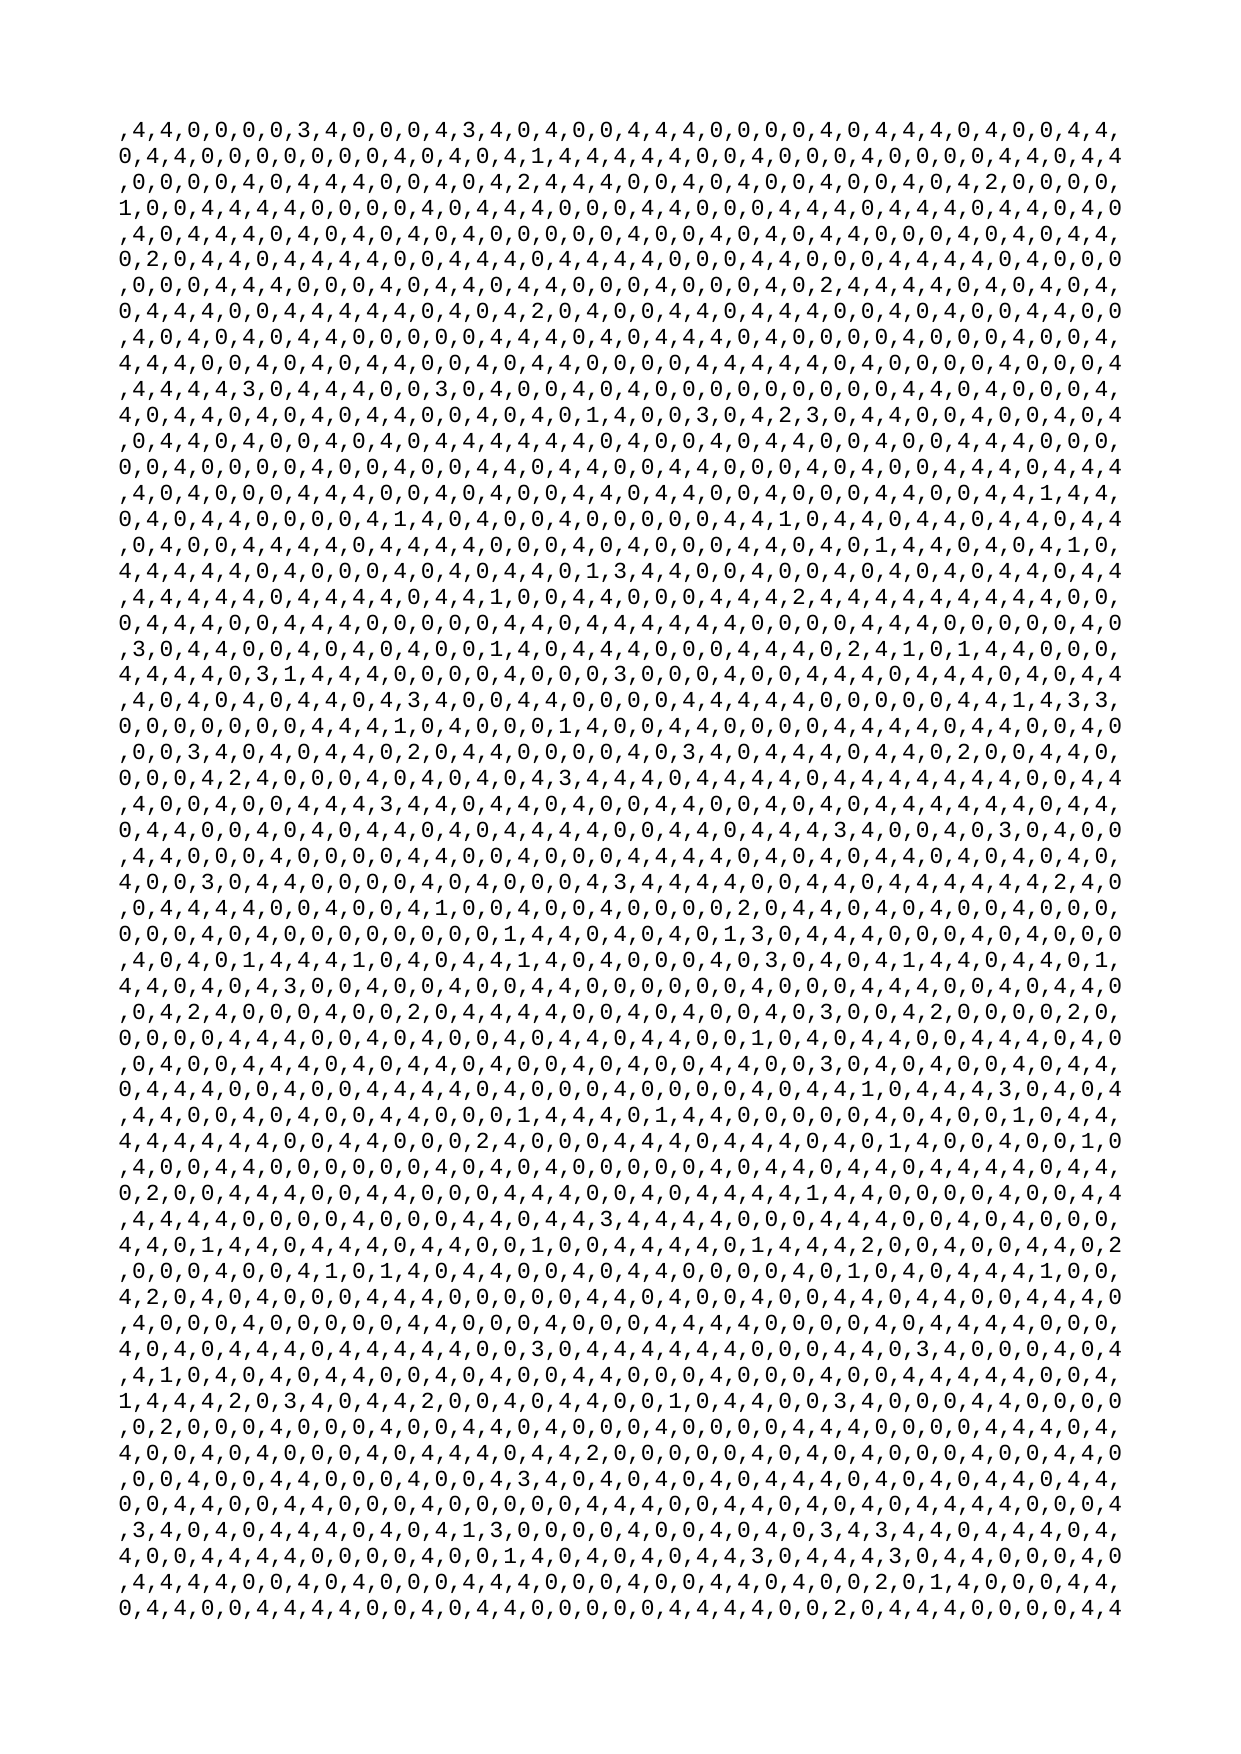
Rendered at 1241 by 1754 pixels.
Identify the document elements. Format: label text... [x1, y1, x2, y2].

text ,4,4,0,0,0,0,3,4,0,0,0,4,3,4,0,4,0,0,4,4,4,0,0,0,0,4,0,4,4,4,0,4,0,0,4,4,0,4,4,0,0,0,0,0,0,0,4,0,4,0,4,1,4,4,4,4,4,0,0,4,0,0,0,4,0,0,0,0,4,4,0,4,4,0,0,0,0,4,0,4,4,4,0,0,4,0,4,2,4,4,4,0,0,4,0,4,0,0,4,0,0,4,0,4,2,0,0,0,0,1,0,0,4,4,4,4,0,0,0,0,4,0,4,4,4,0,0,0,4,4,0,0,0,4,4,4,0,4,4,4,0,4,4,0,4,0,4,0,4,4,4,0,4,0,4,0,4,0,4,0,0,0,0,0,4,0,0,4,0,4,0,4,4,0,0,0,4,0,4,0,4,4,0,2,0,4,4,0,4,4,4,4,0,0,4,4,4,0,4,4,4,4,0,0,0,4,4,0,0,0,4,4,4,4,0,4,0,0,0,0,0,0,4,4,4,0,0,0,4,0,4,4,0,4,4,0,0,0,4,0,0,0,4,0,2,4,4,4,4,0,4,0,4,0,4,0,4,4,4,0,0,4,4,4,4,4,0,4,0,4,2,0,4,0,0,4,4,0,4,4,4,0,0,4,0,4,0,0,4,4,0,0,4,0,4,0,4,0,4,4,0,0,0,0,0,4,4,4,0,4,0,4,4,4,0,4,0,0,0,0,4,0,0,0,4,0,0,4,4,4,4,0,0,4,0,4,0,4,4,0,0,4,0,4,4,0,0,0,0,4,4,4,4,4,0,4,0,0,0,0,4,0,0,0,4,4,4,4,4,3,0,4,4,4,0,0,3,0,4,0,0,4,0,4,0,0,0,0,0,0,0,0,0,4,4,0,4,0,0,0,4,4,0,4,4,0,4,0,4,0,4,4,0,0,4,0,4,0,1,4,0,0,3,0,4,2,3,0,4,4,0,0,4,0,0,4,0,4,0,4,4,0,4,0,0,4,0,4,0,4,4,4,4,4,4,0,4,0,0,4,0,4,4,0,0,4,0,0,4,4,4,0,0,0,0,0,4,0,0,0,0,4,0,0,4,0,0,4,4,0,4,4,0,0,4,4,0,0,0,4,0,4,0,0,4,4,4,0,4,4,4,4,0,4,0,0,0,4,4,4,0,0,4,0,4,0,0,4,4,0,4,4,0,0,4,0,0,0,4,4,0,0,4,4,1,4,4,0,4,0,4,4,0,0,0,0,4,1,4,0,4,0,0,4,0,0,0,0,0,4,4,1,0,4,4,0,4,4,0,4,4,0,4,4,0,4,0,0,4,4,4,4,0,4,4,4,4,0,0,0,4,0,4,0,0,0,4,4,0,4,0,1,4,4,0,4,0,4,1,0,4,4,4,4,4,0,4,0,0,0,4,0,4,0,4,4,0,1,3,4,4,0,0,4,0,0,4,0,4,0,4,0,4,4,0,4,4,4,4,4,4,4,0,4,4,4,4,0,4,4,1,0,0,4,4,0,0,0,4,4,4,2,4,4,4,4,4,4,4,4,4,0,0,0,4,4,4,0,0,4,4,4,0,0,0,0,0,4,4,0,4,4,4,4,4,4,0,0,0,0,4,4,4,0,0,0,0,0,4,0,3,0,4,4,0,0,4,0,4,0,4,0,0,1,4,0,4,4,4,0,0,0,4,4,4,0,2,4,1,0,1,4,4,0,0,0,4,4,4,4,0,3,1,4,4,4,0,0,0,0,4,0,0,0,3,0,0,0,4,0,0,4,4,4,0,4,4,4,0,4,0,4,4,4,0,4,0,4,0,4,4,0,4,3,4,0,0,4,4,0,0,0,0,4,4,4,4,4,0,0,0,0,0,4,4,1,4,3,3,0,0,0,0,0,0,0,4,4,4,1,0,4,0,0,0,1,4,0,0,4,4,0,0,0,0,4,4,4,4,0,4,4,0,0,4,0,0,0,3,4,0,4,0,4,4,0,2,0,4,4,0,0,0,0,4,0,3,4,0,4,4,4,0,4,4,0,2,0,0,4,4,0,0,0,0,4,2,4,0,0,0,4,0,4,0,4,0,4,3,4,4,4,0,4,4,4,4,0,4,4,4,4,4,4,4,0,0,4,4,4,0,0,4,0,0,4,4,4,3,4,4,0,4,4,0,4,0,0,4,4,0,0,4,0,4,0,4,4,4,4,4,4,0,4,4,0,4,4,0,0,4,0,4,0,4,4,0,4,0,4,4,4,4,0,0,4,4,0,4,4,4,3,4,0,0,4,0,3,0,4,0,0,4,4,0,0,0,4,0,0,0,0,4,4,0,0,4,0,0,0,4,4,4,4,0,4,0,4,0,4,4,0,4,0,4,0,4,0,4,0,0,3,0,4,4,0,0,0,0,4,0,4,0,0,0,4,3,4,4,4,4,0,0,4,4,0,4,4,4,4,4,4,2,4,0,0,4,4,4,4,0,0,4,0,0,4,1,0,0,4,0,0,4,0,0,0,0,2,0,4,4,0,4,0,4,0,0,4,0,0,0,0,0,0,4,0,4,0,0,0,0,0,0,0,0,1,4,4,0,4,0,4,0,1,3,0,4,4,4,0,0,0,4,0,4,0,0,0,4,0,4,0,1,4,4,4,1,0,4,0,4,4,1,4,0,4,0,0,0,4,0,3,0,4,0,4,1,4,4,0,4,4,0,1,4,4,0,4,0,4,3,0,0,4,0,0,4,0,0,4,4,0,0,0,0,0,0,4,0,0,0,4,4,4,0,0,4,0,4,4,0,0,4,2,4,0,0,0,4,0,0,2,0,4,4,4,4,0,0,4,0,4,0,0,4,0,3,0,0,4,2,0,0,0,0,2,0,0,0,0,0,4,4,4,0,0,4,0,4,0,0,4,0,4,4,0,4,4,0,0,1,0,4,0,4,4,0,0,4,4,4,0,4,0,0,4,0,0,4,4,4,0,4,0,4,4,0,4,0,0,4,0,4,0,0,4,4,0,0,3,0,4,0,4,0,0,4,0,4,4,0,4,4,4,0,0,4,0,0,4,4,4,4,0,4,0,0,0,4,0,0,0,0,4,0,4,4,1,0,4,4,4,3,0,4,0,4,4,4,0,0,4,0,4,0,0,4,4,0,0,0,1,4,4,4,0,1,4,4,0,0,0,0,0,4,0,4,0,0,1,0,4,4,4,4,4,4,4,4,0,0,4,4,0,0,0,2,4,0,0,0,4,4,4,0,4,4,4,0,4,0,1,4,0,0,4,0,0,1,0,4,0,0,4,4,0,0,0,0,0,0,4,0,4,0,4,0,0,0,0,0,4,0,4,4,0,4,4,0,4,4,4,4,0,4,4,0,2,0,0,4,4,4,0,0,4,4,0,0,0,4,4,4,0,0,4,0,4,4,4,4,1,4,4,0,0,0,0,4,0,0,4,4,4,4,4,4,0,0,0,0,4,0,0,0,4,4,0,4,4,3,4,4,4,4,0,0,0,4,4,4,0,0,4,0,4,0,0,0,4,4,0,1,4,4,0,4,4,4,0,4,4,0,0,1,0,0,4,4,4,4,0,1,4,4,4,2,0,0,4,0,0,4,4,0,2,0,0,0,4,0,0,4,1,0,1,4,0,4,4,0,0,4,0,4,4,0,0,0,0,4,0,1,0,4,0,4,4,4,1,0,0,4,2,0,4,0,4,0,0,0,4,4,4,0,0,0,0,0,4,4,0,4,0,0,4,0,0,4,4,0,4,4,0,0,4,4,4,0,4,0,0,0,4,0,0,0,0,0,4,4,0,0,0,4,0,0,0,4,4,4,4,0,0,0,0,4,0,4,4,4,4,0,0,0,4,0,4,0,4,4,4,0,4,4,4,4,4,0,0,3,0,4,4,4,4,4,4,0,0,0,4,4,0,3,4,0,0,0,4,0,4,4,1,0,4,0,4,0,4,4,0,0,4,0,4,0,0,4,4,0,0,0,4,0,0,0,4,0,0,4,4,4,4,4,0,0,4,1,4,4,4,2,0,3,4,0,4,4,2,0,0,4,0,4,4,0,0,1,0,4,4,0,0,3,4,0,0,0,4,4,0,0,0,0,0,2,0,0,0,4,0,0,0,4,0,0,4,4,0,4,0,0,0,4,0,0,0,0,4,4,4,0,0,0,0,4,4,4,0,4,4,0,0,4,0,4,0,0,0,4,0,4,4,4,0,4,4,2,0,0,0,0,0,4,0,4,0,4,0,0,0,4,0,0,4,4,0,0,0,4,0,0,4,4,0,0,0,4,0,0,4,3,4,0,4,0,4,0,4,0,4,4,4,0,4,0,4,0,4,4,0,4,4,0,0,4,4,0,0,4,4,0,0,0,4,0,0,0,0,0,4,4,4,0,0,4,4,0,4,0,4,0,4,4,4,4,0,0,0,4,3,4,0,4,0,4,4,4,0,4,0,4,1,3,0,0,0,0,4,0,0,4,0,4,0,3,4,3,4,4,0,4,4,4,0,4,4,0,0,4,4,4,4,0,0,0,0,4,0,0,1,4,0,4,0,4,0,4,4,3,0,4,4,4,3,0,4,4,0,0,0,4,0,4,4,4,4,0,0,4,0,4,0,0,0,4,4,4,0,0,0,4,0,0,4,4,0,4,0,0,2,0,1,4,0,0,0,4,4,0,4,4,0,0,4,4,4,4,0,0,4,0,4,4,0,0,0,0,0,4,4,4,4,0,0,2,0,4,4,4,0,0,0,0,4,4 [118, 118, 1122, 1622]
